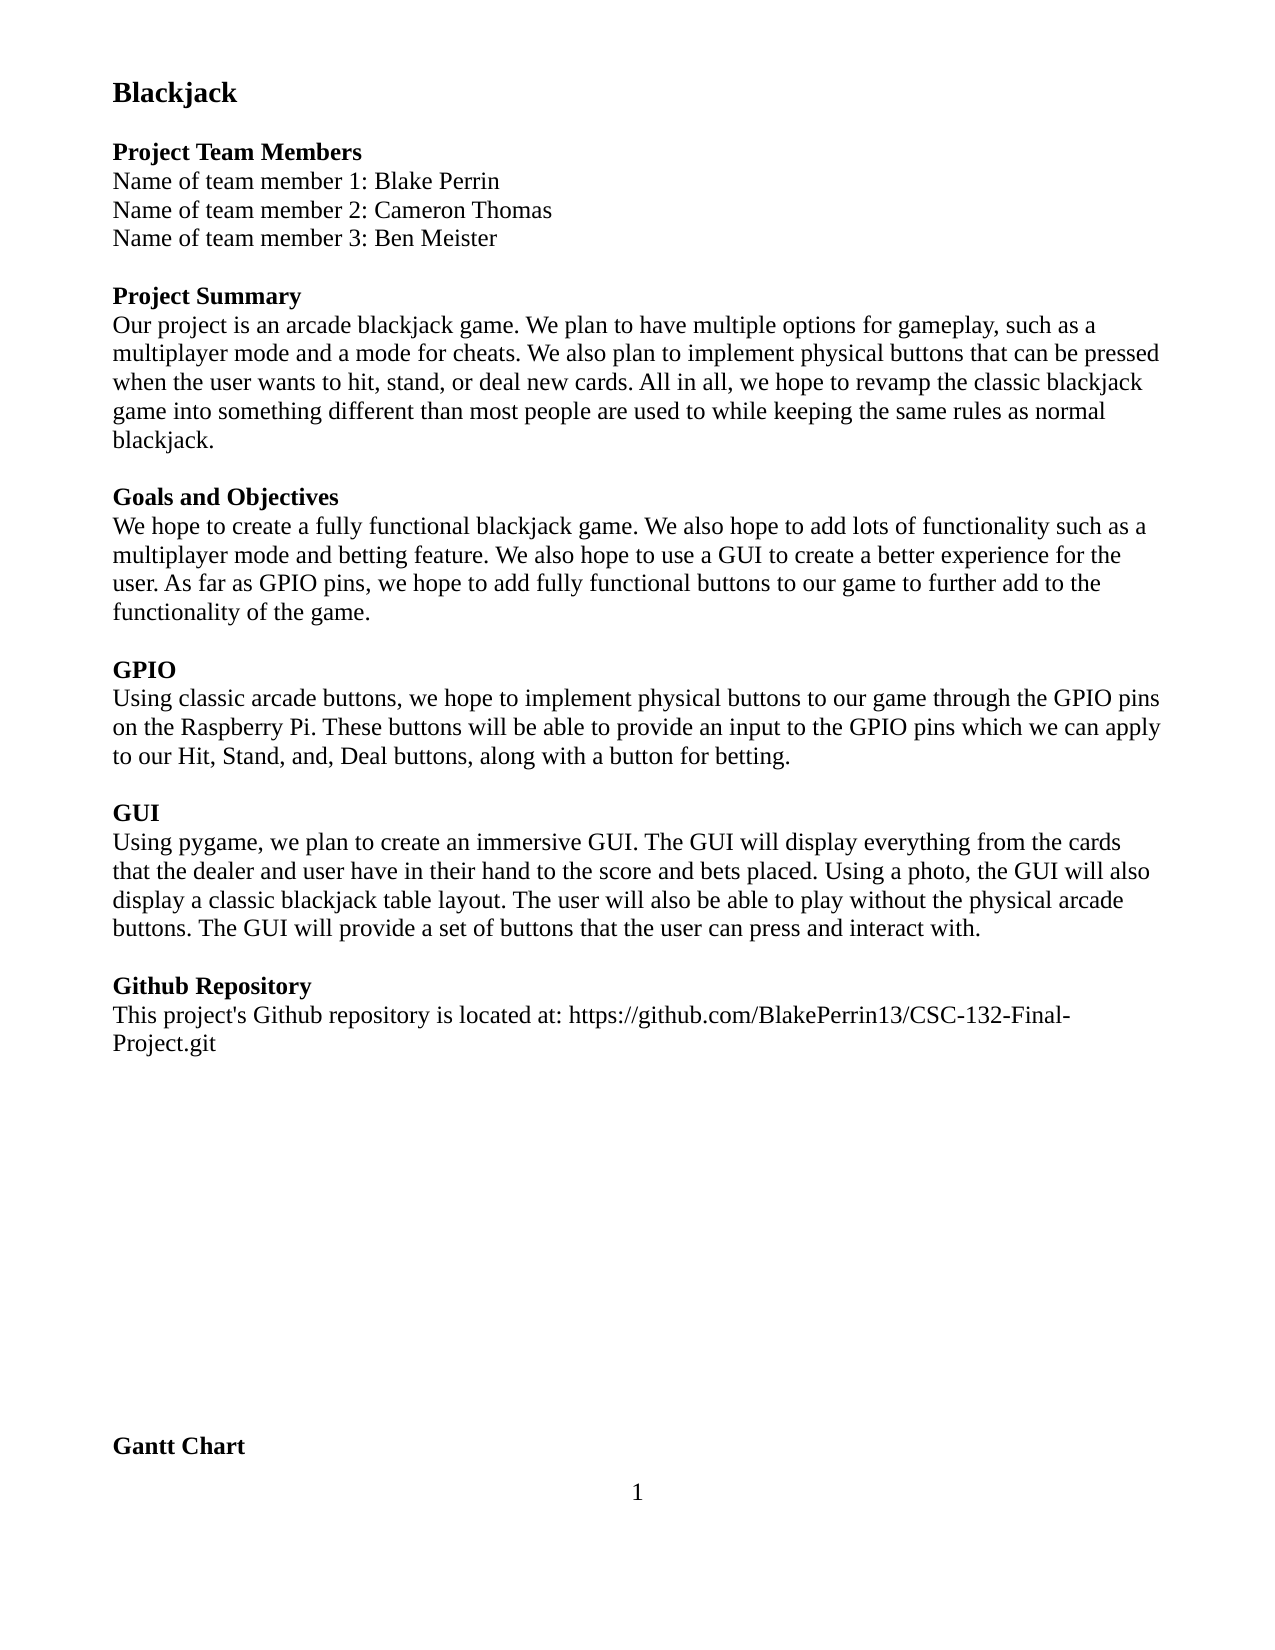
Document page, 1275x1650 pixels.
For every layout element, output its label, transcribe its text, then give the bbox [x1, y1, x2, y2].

text Our project is an arcade blackjack game. We plan to have multiple options for gameplay, such as a multiplayer mode and a mode for cheats. We also plan to implement physical buttons that can be pressed when the user wants to hit, stand, or deal new cards. All in all, we hope to revamp the classic blackjack game into something different than most people are used to while keeping the same rules as normal blackjack. [112, 310, 1162, 453]
text Blackjack [112, 75, 1162, 108]
text Using classic arcade buttons, we hope to implement physical buttons to our game through the GPIO pins on the Raspberry Pi. These buttons will be able to provide an input to the GPIO pins which we can apply to our Hit, Stand, and, Deal buttons, along with a button for betting. [112, 683, 1162, 770]
text This project's Github repository is located at: https://github.com/BlakePerrin13/CSC-132-Final-Project.git [112, 1000, 1162, 1057]
text We hope to create a fully functional blackjack game. We also hope to add lots of functionality such as a multiplayer mode and betting feature. We also hope to use a GUI to create a better experience for the user. As far as GPIO pins, we hope to add fully functional buttons to our game to further add to the functionality of the game. [112, 511, 1162, 626]
text Using pygame, we plan to create an immersive GUI. The GUI will display everything from the cards that the dealer and user have in their hand to the score and bets placed. Using a photo, the GUI will also display a classic blackjack table layout. The user will also be able to play without the physical arcade buttons. The GUI will provide a set of buttons that the user can press and interact with. [112, 827, 1162, 942]
text GUI [112, 798, 1162, 827]
text Project Team Members [112, 137, 1162, 166]
text GPIO [112, 655, 1162, 683]
text Name of team member 1: Blake Perrin [112, 166, 1162, 195]
text Gantt Chart [112, 1431, 1162, 1460]
text Project Summary [112, 281, 1162, 310]
text Goals and Objectives [112, 482, 1162, 511]
text Name of team member 3: Ben Meister [112, 223, 1162, 252]
text Name of team member 2: Cameron Thomas [112, 195, 1162, 223]
text Github Repository [112, 971, 1162, 1000]
